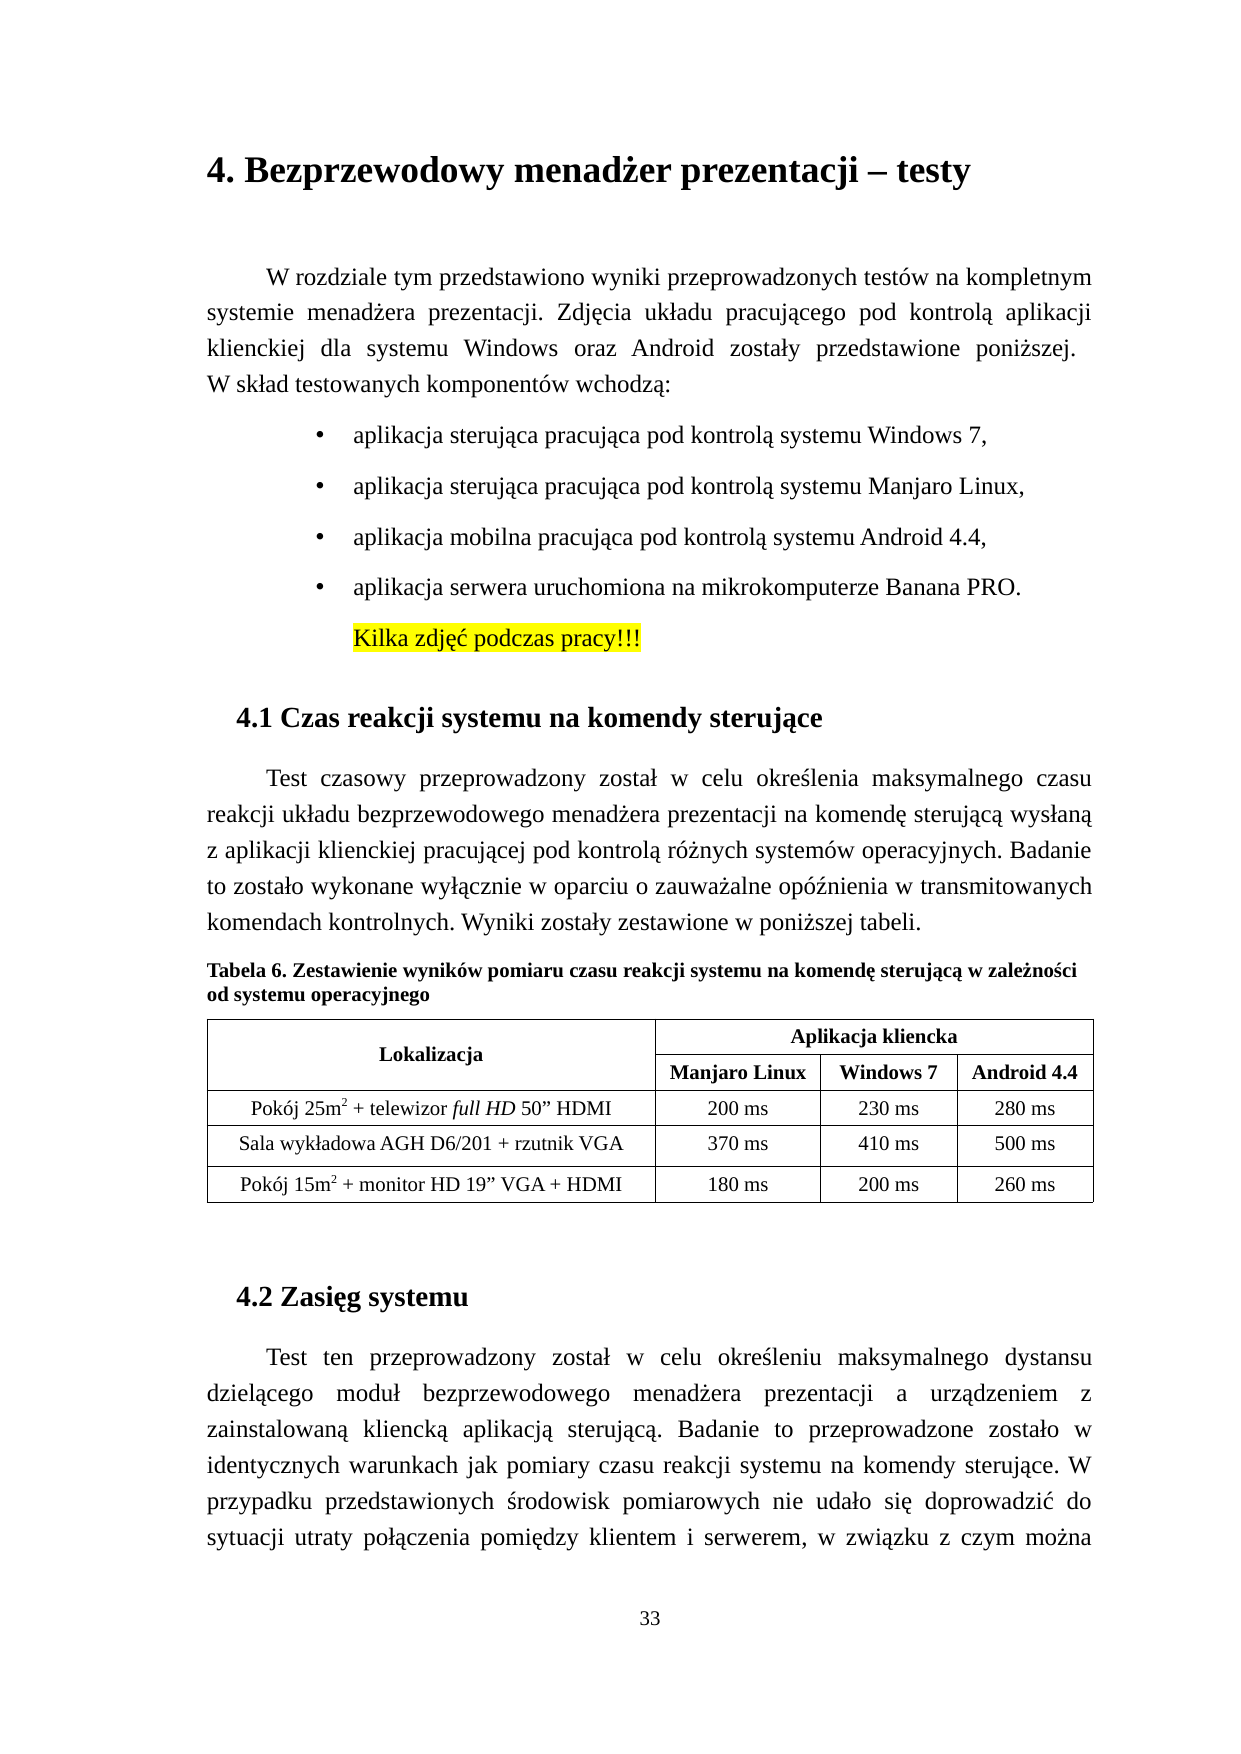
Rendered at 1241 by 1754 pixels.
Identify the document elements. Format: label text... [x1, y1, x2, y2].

list aplikacja mobilna pracująca pod kontrolą systemu Android 4.4, [316, 522, 1093, 550]
subtitle 4. Bezprzewodowy menadżer prezentacji – testy [207, 148, 1093, 191]
list aplikacja sterująca pracująca pod kontrolą systemu Windows 7, [316, 420, 1093, 449]
table_cell 410 ms [821, 1126, 957, 1166]
table_cell Windows 7 [821, 1055, 957, 1090]
list Kilka zdjęć podczas pracy!!! [316, 623, 1093, 652]
subtitle 4.2 Zasięg systemu [207, 1279, 1093, 1313]
table_cell Android 4.4 [958, 1055, 1093, 1090]
table_cell 180 ms [656, 1167, 820, 1202]
text W rozdziale tym przedstawiono wyniki przeprowadzonych testów na kompletnym systemie menadżera prezentacji. Zdjęcia układu pracującego pod kontrolą aplikacji klienckiej dla systemu Windows oraz Android zostały przedstawione poniższej. W skład testowanych komponentów wchodzą: [207, 262, 1093, 398]
table_cell 200 ms [656, 1091, 820, 1125]
table_header Lokalizacja [208, 1020, 655, 1090]
table_cell 200 ms [821, 1167, 957, 1202]
table_cell 230 ms [821, 1091, 957, 1125]
table_header Aplikacja kliencka [656, 1020, 1093, 1054]
table_cell Pokój 25m2 + telewizor full HD 50” HDMI [208, 1091, 655, 1125]
list aplikacja serwera uruchomiona na mikrokomputerze Banana PRO. [316, 572, 1093, 601]
table_cell 260 ms [958, 1167, 1093, 1202]
subtitle 4.1 Czas reakcji systemu na komendy sterujące [207, 700, 1093, 734]
text Test czasowy przeprowadzony został w celu określenia maksymalnego czasu reakcji układu bezprzewodowego menadżera prezentacji na komendę sterującą wysłaną z aplikacji klienckiej pracującej pod kontrolą różnych systemów operacyjnych. Badanie to zostało wykonane wyłącznie w oparciu o zauważalne opóźnienia w transmitowanych komendach kontrolnych. Wyniki zostały zestawione w poniższej tabeli. [207, 763, 1093, 936]
table_cell 370 ms [656, 1126, 820, 1166]
table_cell Pokój 15m2 + monitor HD 19” VGA + HDMI [208, 1167, 655, 1202]
table_cell Manjaro Linux [656, 1055, 820, 1090]
table_cell 500 ms [958, 1126, 1093, 1166]
list aplikacja sterująca pracująca pod kontrolą systemu Manjaro Linux, [316, 471, 1093, 499]
table_cell 280 ms [958, 1091, 1093, 1125]
table_cell Sala wykładowa AGH D6/201 + rzutnik VGA [208, 1126, 655, 1166]
text Tabela 6. Zestawienie wyników pomiaru czasu reakcji systemu na komendę sterującą w zależności od systemu operacyjnego [207, 958, 1093, 1006]
text Test ten przeprowadzony został w celu określeniu maksymalnego dystansu dzielącego moduł bezprzewodowego menadżera prezentacji a urządzeniem z zainstalowaną kliencką aplikacją sterującą. Badanie to przeprowadzone zostało w identycznych warunkach jak pomiary czasu reakcji systemu na komendy sterujące. W przypadku przedstawionych środowisk pomiarowych nie udało się doprowadzić do sytuacji utraty połączenia pomiędzy klientem i serwerem, w związku z czym można [207, 1342, 1093, 1551]
